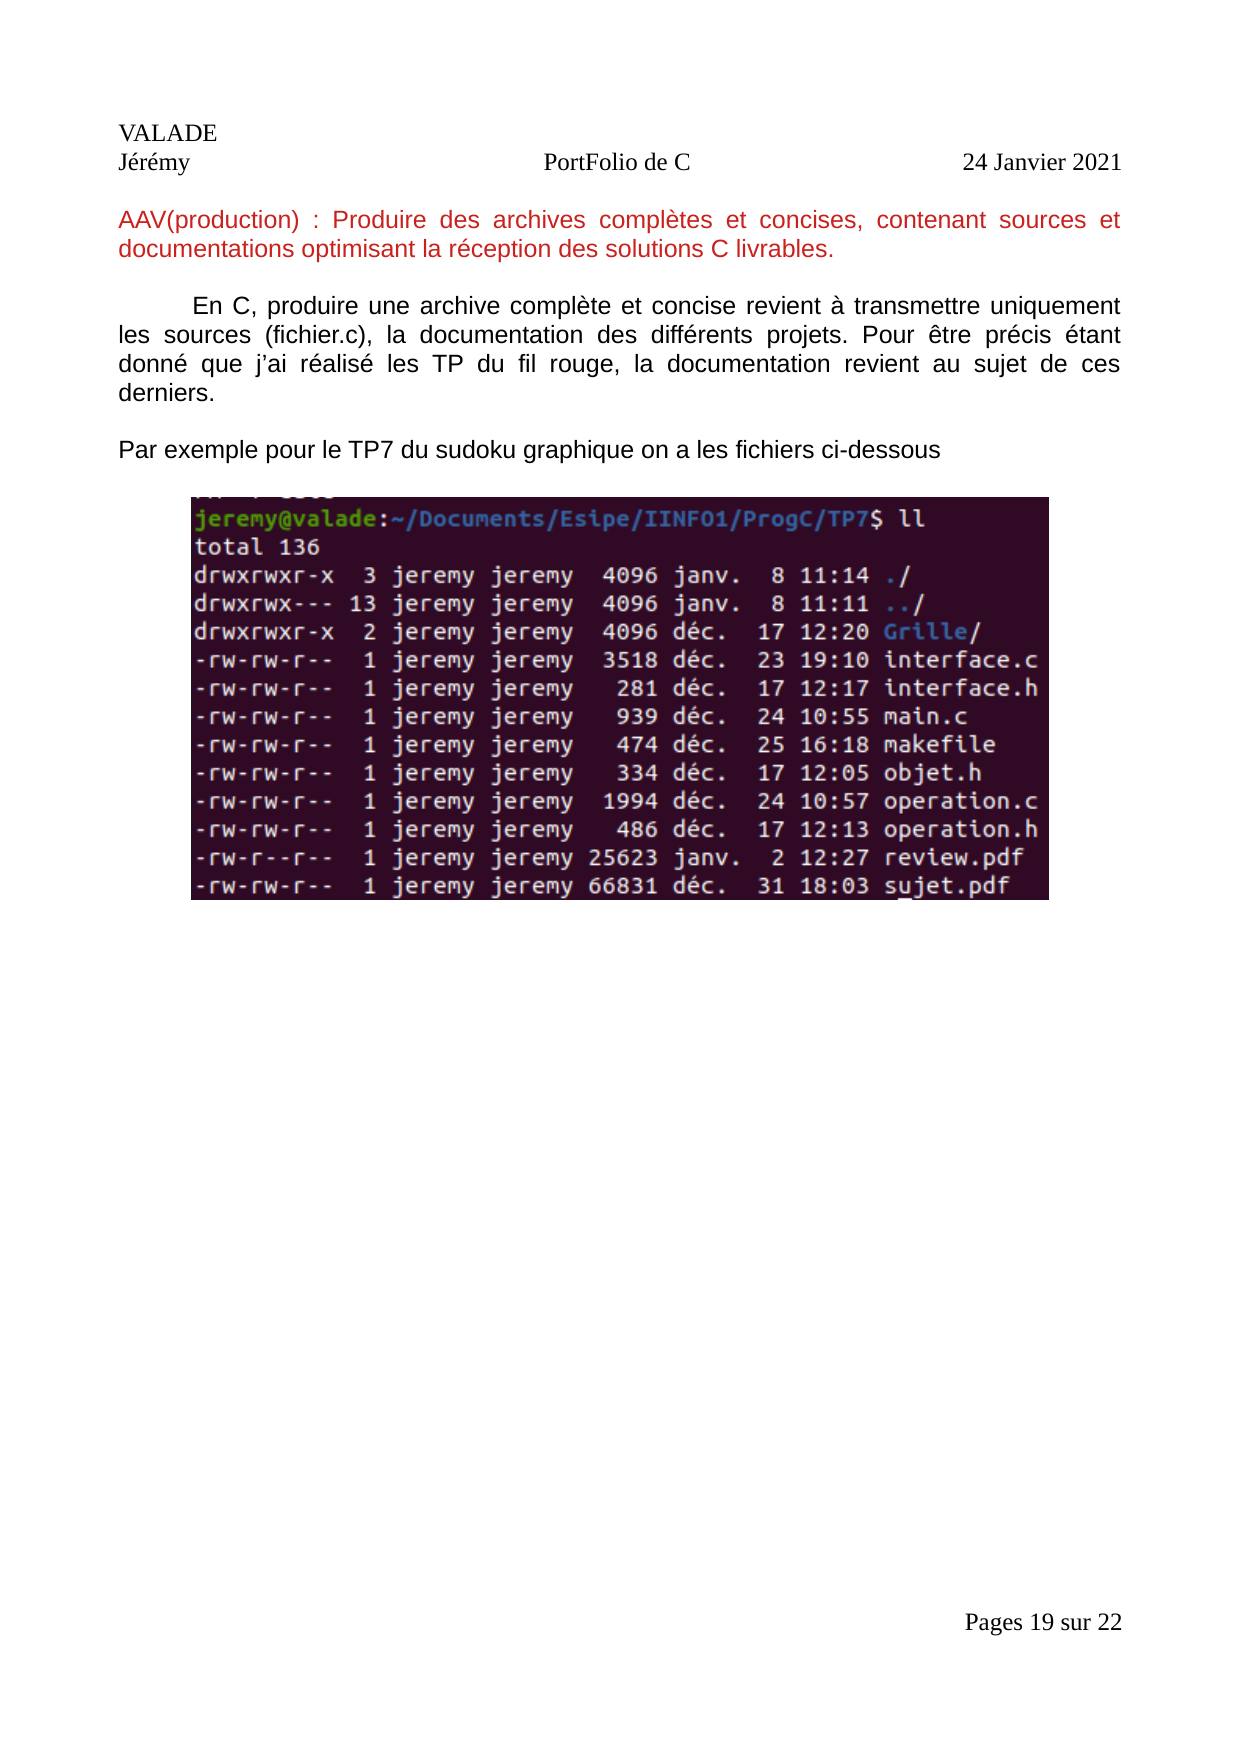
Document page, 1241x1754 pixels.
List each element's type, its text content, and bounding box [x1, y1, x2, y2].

text AAV(production) : Produire des archives complètes et concises, contenant sources et documentations optimisant la réception des solutions C livrables. [118, 205, 1122, 263]
text Par exemple pour le TP7 du sudoku graphique on a les fichiers ci-dessous [118, 435, 1122, 464]
picture [191, 497, 1049, 900]
text En C, produire une archive complète et concise revient à transmettre uniquement les sources (fichier.c), la documentation des différents projets. Pour être précis étant donné que j’ai réalisé les TP du fil rouge, la documentation revient au sujet de ces derniers. [118, 291, 1122, 406]
